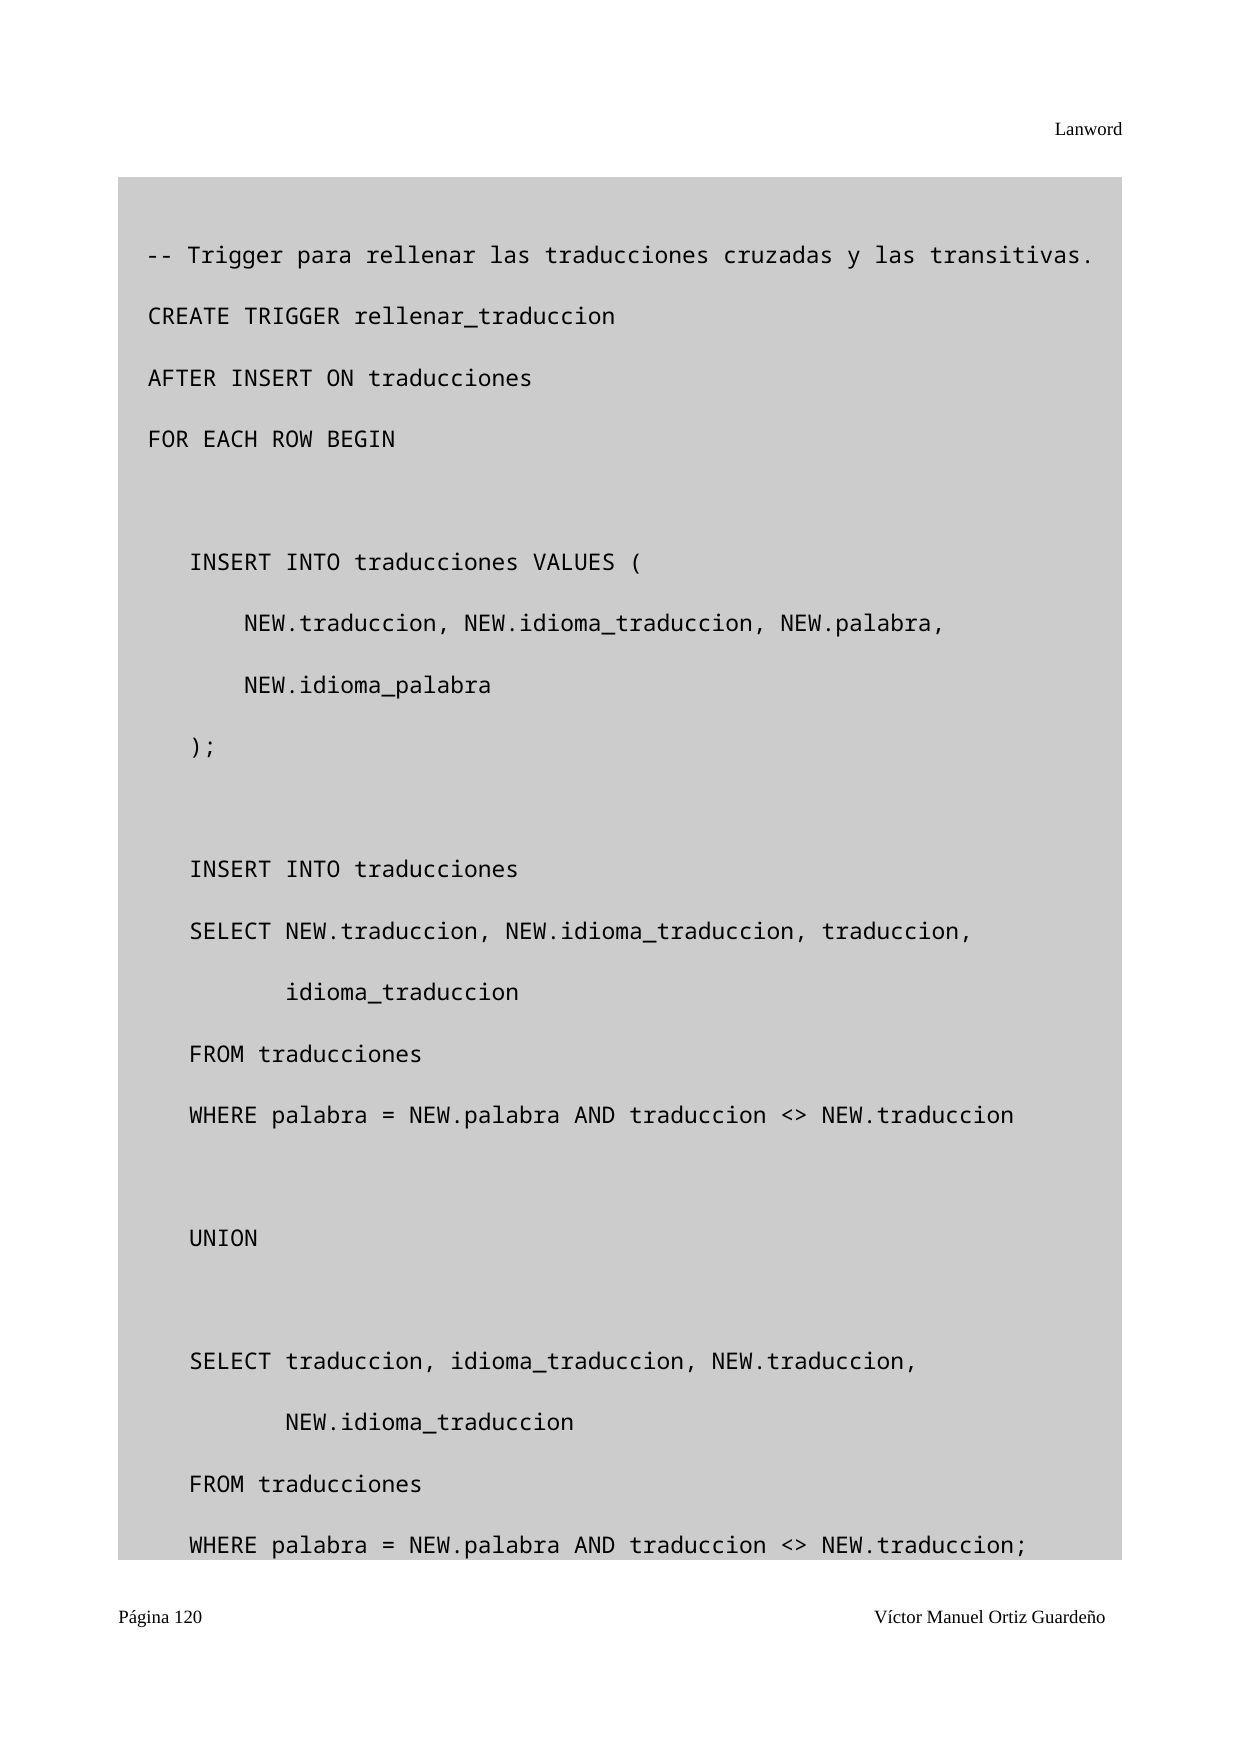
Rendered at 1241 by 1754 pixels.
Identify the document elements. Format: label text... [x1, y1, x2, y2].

text -- Trigger para rellenar las traducciones cruzadas y las transitivas. [118, 238, 1122, 270]
text NEW.traduccion, NEW.idioma_traduccion, NEW.palabra, [118, 607, 1122, 638]
text SELECT traduccion, idioma_traduccion, NEW.traduccion, [118, 1345, 1122, 1376]
text CREATE TRIGGER rellenar_traduccion [118, 300, 1122, 331]
text FOR EACH ROW BEGIN [118, 423, 1122, 454]
text INSERT INTO traducciones VALUES ( [118, 546, 1122, 577]
text INSERT INTO traducciones [118, 853, 1122, 884]
text WHERE palabra = NEW.palabra AND traduccion <> NEW.traduccion; [118, 1529, 1122, 1560]
text FROM traducciones [118, 1468, 1122, 1499]
text UNION [118, 1222, 1122, 1253]
text SELECT NEW.traduccion, NEW.idioma_traduccion, traduccion, [118, 914, 1122, 946]
text idioma_traduccion [118, 976, 1122, 1007]
text ); [118, 730, 1122, 761]
text NEW.idioma_traduccion [118, 1406, 1122, 1437]
text AFTER INSERT ON traducciones [118, 361, 1122, 393]
text FROM traducciones [118, 1037, 1122, 1069]
text NEW.idioma_palabra [118, 669, 1122, 700]
text WHERE palabra = NEW.palabra AND traduccion <> NEW.traduccion [118, 1099, 1122, 1130]
